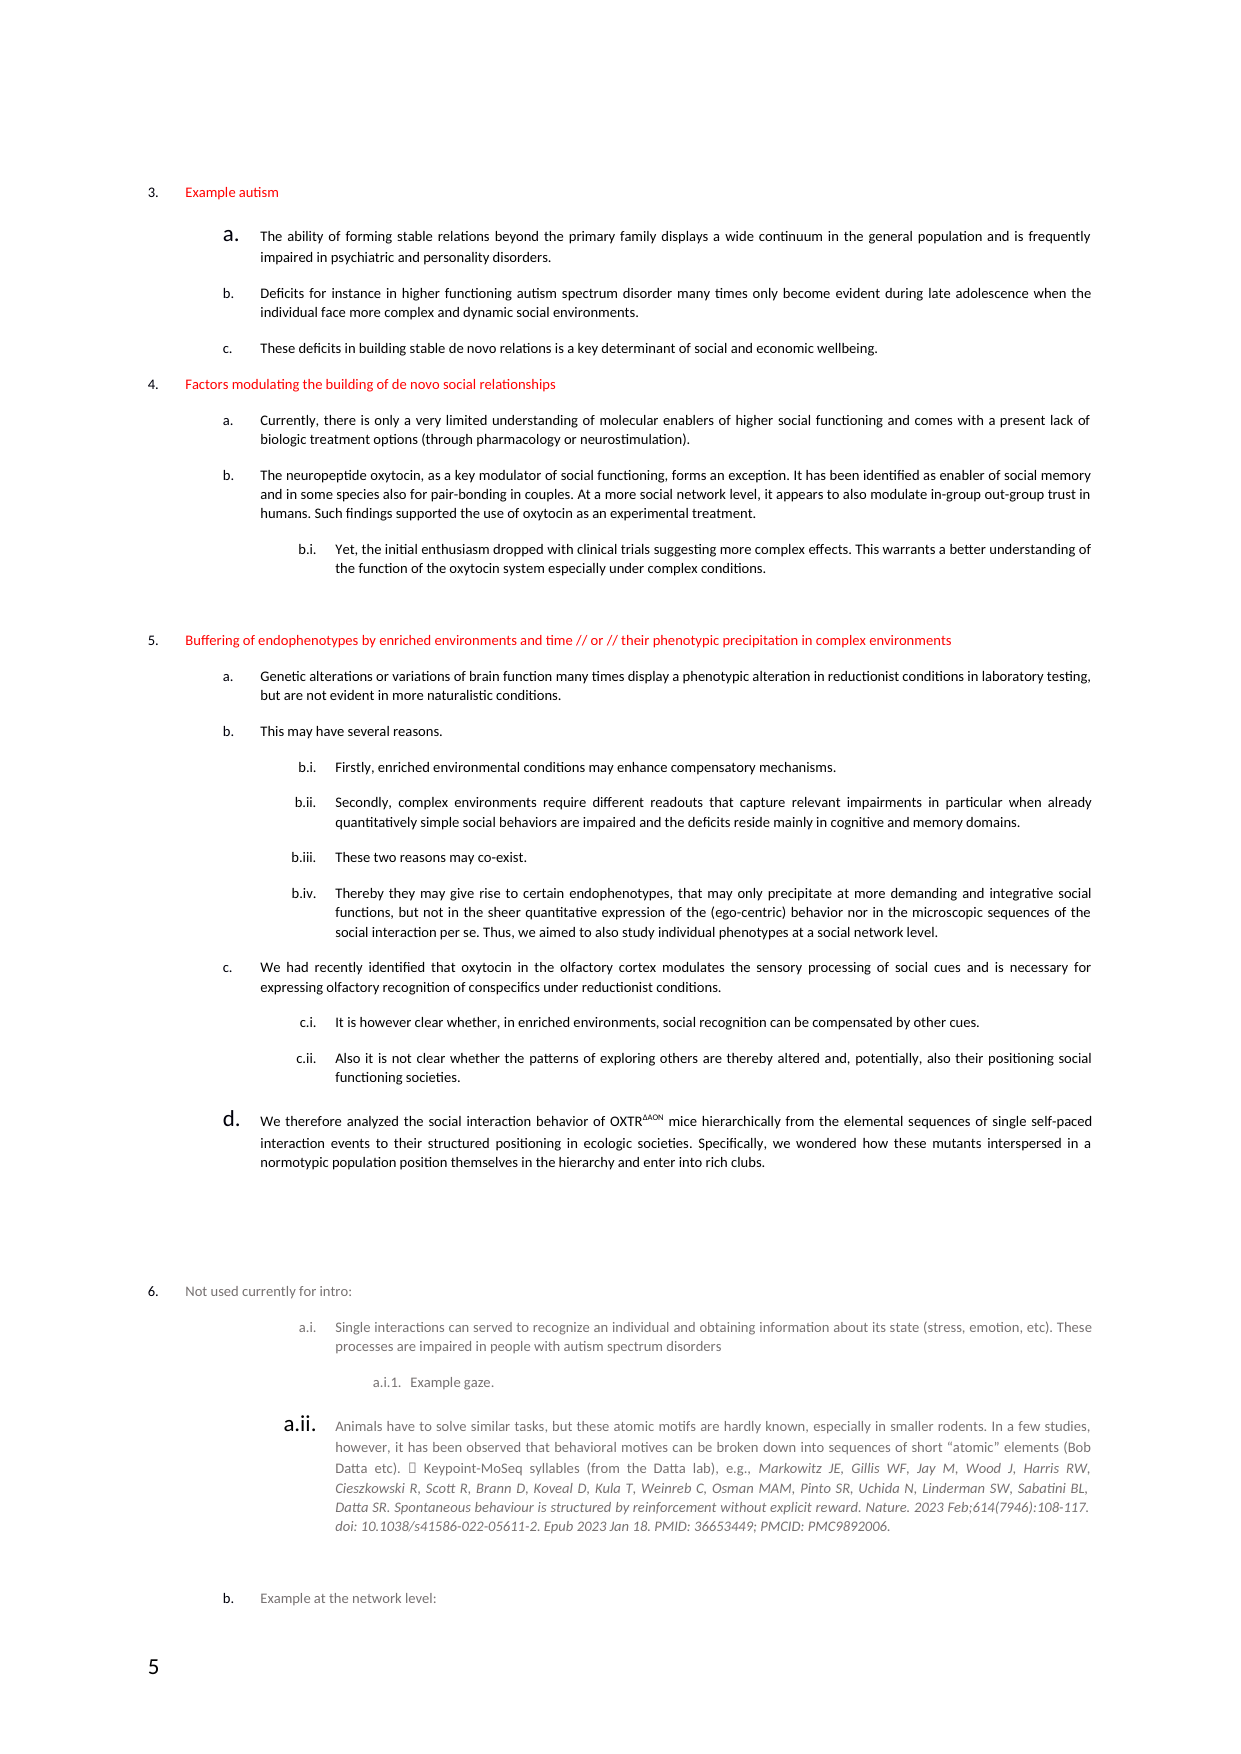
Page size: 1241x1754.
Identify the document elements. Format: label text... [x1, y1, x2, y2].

list Thereby they may give rise to certain endophenotypes, that may only precipitate at more demanding and integrative social functions, but not in the sheer quantitative expression of the (ego-centric) behavior nor in the microscopic sequences of the social interaction per se. Thus, we aimed to also study individual phenotypes at a social network level. [316, 884, 1093, 941]
list Genetic alterations or variations of brain function many times display a phenotypic alteration in reductionist conditions in laboratory testing, but are not evident in more naturalistic conditions. [223, 667, 1093, 704]
list Currently, there is only a very limited understanding of molecular enablers of higher social functioning and comes with a present lack of biologic treatment options (through pharmacology or neurostimulation). [223, 411, 1093, 448]
list This may have several reasons. [223, 722, 1093, 740]
list Secondly, complex environments require different readouts that capture relevant impairments in particular when already quantitatively simple social behaviors are impaired and the deficits reside mainly in cognitive and memory domains. [316, 794, 1093, 831]
list Single interactions can served to recognize an individual and obtaining information about its state (stress, emotion, etc). These processes are impaired in people with autism spectrum disorders [316, 1318, 1093, 1355]
list These two reasons may co-exist. [316, 849, 1093, 866]
list Animals have to solve similar tasks, but these atomic motifs are hardly known, especially in smaller rodents. In a few studies, however, it has been observed that behavioral motives can be broken down into sequences of short “atomic” elements (Bob Datta etc).  Keypoint-MoSeq syllables (from the Datta lab), e.g., Markowitz JE, Gillis WF, Jay M, Wood J, Harris RW, Cieszkowski R, Scott R, Brann D, Koveal D, Kula T, Weinreb C, Osman MAM, Pinto SR, Uchida N, Linderman SW, Sabatini BL, Datta SR. Spontaneous behaviour is structured by reinforcement without explicit reward. Nature. 2023 Feb;614(7946):108-117. doi: 10.1038/s41586-022-05611-2. Epub 2023 Jan 18. PMID: 36653449; PMCID: PMC9892006. [316, 1409, 1093, 1535]
list We had recently identified that oxytocin in the olfactory cortex modulates the sensory processing of social cues and is necessary for expressing olfactory recognition of conspecifics under reductionist conditions. [223, 959, 1093, 996]
list Yet, the initial enthusiasm dropped with clinical trials suggesting more complex effects. This warrants a better understanding of the function of the oxytocin system especially under complex conditions. [316, 540, 1093, 577]
list It is however clear whether, in enriched environments, social recognition can be compensated by other cues. [316, 1014, 1093, 1031]
list Buffering of endophenotypes by enriched environments and time // or // their phenotypic precipitation in complex environments [148, 631, 1093, 649]
list Example at the network level: [223, 1589, 1093, 1607]
list The neuropeptide oxytocin, as a key modulator of social functioning, forms an exception. It has been identified as enabler of social memory and in some species also for pair-bonding in couples. At a more social network level, it appears to also modulate in-group out-group trust in humans. Such findings supported the use of oxytocin as an experimental treatment. [223, 466, 1093, 522]
list Example gaze. [373, 1373, 1093, 1391]
list Factors modulating the building of de novo social relationships [148, 375, 1093, 393]
list These deficits in building stable de novo relations is a key determinant of social and economic wellbeing. [223, 339, 1093, 357]
list Example autism [148, 183, 1093, 201]
list Not used currently for intro: [148, 1283, 1093, 1300]
list The ability of forming stable relations beyond the primary family displays a wide continuum in the general population and is frequently impaired in psychiatric and personality disorders. [223, 219, 1093, 266]
list Firstly, enriched environmental conditions may enhance compensatory mechanisms. [316, 758, 1093, 776]
list Also it is not clear whether the patterns of exploring others are thereby altered and, potentially, also their positioning social functioning societies. [316, 1049, 1093, 1086]
list Deficits for instance in higher functioning autism spectrum disorder many times only become evident during late adolescence when the individual face more complex and dynamic social environments. [223, 284, 1093, 321]
list We therefore analyzed the social interaction behavior of OXTRΔAON mice hierarchically from the elemental sequences of single self-paced interaction events to their structured positioning in ecologic societies. Specifically, we wondered how these mutants interspersed in a normotypic population position themselves in the hierarchy and enter into rich clubs. [223, 1104, 1093, 1171]
